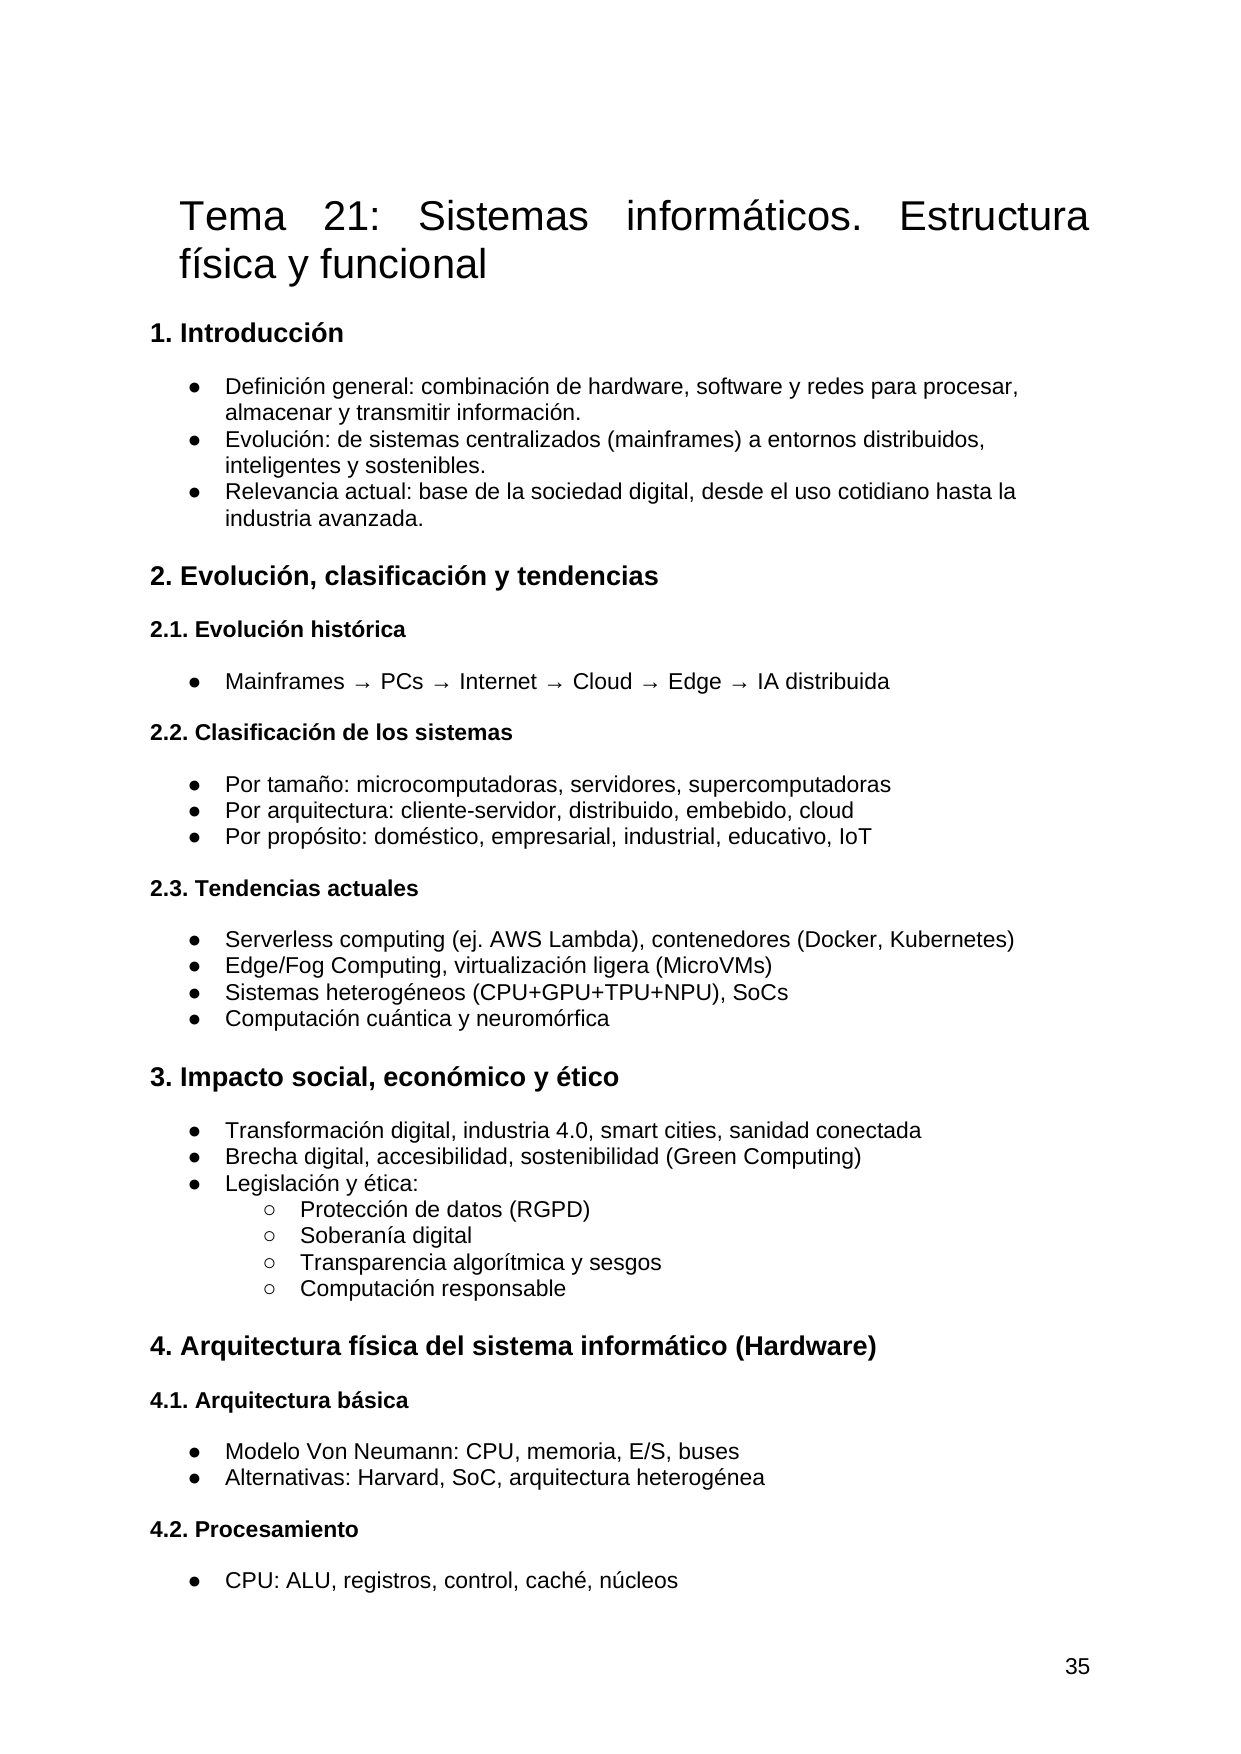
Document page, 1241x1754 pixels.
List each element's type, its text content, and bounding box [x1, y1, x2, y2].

list Computación cuántica y neuromórfica [187, 1005, 1090, 1031]
subtitle 4.1. Arquitectura básica [150, 1387, 1090, 1413]
list Computación responsable [262, 1275, 1090, 1301]
list Por propósito: doméstico, empresarial, industrial, educativo, IoT [187, 823, 1090, 849]
subtitle 2.3. Tendencias actuales [150, 874, 1090, 901]
list Transformación digital, industria 4.0, smart cities, sanidad conectada [187, 1117, 1090, 1143]
list Mainframes → PCs → Internet → Cloud → Edge → IA distribuida [187, 668, 1090, 694]
list Por arquitectura: cliente-servidor, distribuido, embebido, cloud [187, 797, 1090, 823]
subtitle Tema 21: Sistemas informáticos. Estructura física y funcional [179, 192, 1090, 287]
subtitle 2. Evolución, clasificación y tendencias [150, 560, 1090, 591]
list Alternativas: Harvard, SoC, arquitectura heterogénea [187, 1464, 1090, 1491]
list Edge/Fog Computing, virtualización ligera (MicroVMs) [187, 952, 1090, 979]
list Por tamaño: microcomputadoras, servidores, supercomputadoras [187, 771, 1090, 797]
list Legislación y ética: [187, 1169, 1090, 1196]
list Modelo Von Neumann: CPU, memoria, E/S, buses [187, 1438, 1090, 1464]
list Definición general: combinación de hardware, software y redes para procesar, almacenar y transmitir información. [187, 373, 1090, 426]
list Relevancia actual: base de la sociedad digital, desde el uso cotidiano hasta la industria avanzada. [187, 478, 1090, 531]
subtitle 2.1. Evolución histórica [150, 616, 1090, 643]
subtitle 2.2. Clasificación de los sistemas [150, 719, 1090, 746]
list Serverless computing (ej. AWS Lambda), contenedores (Docker, Kubernetes) [187, 926, 1090, 952]
list Evolución: de sistemas centralizados (mainframes) a entornos distribuidos, inteligentes y sostenibles. [187, 426, 1090, 478]
list Protección de datos (RGPD) [262, 1196, 1090, 1222]
list Brecha digital, accesibilidad, sostenibilidad (Green Computing) [187, 1143, 1090, 1169]
list Sistemas heterogéneos (CPU+GPU+TPU+NPU), SoCs [187, 979, 1090, 1005]
subtitle 1. Introducción [150, 317, 1090, 348]
list CPU: ALU, registros, control, caché, núcleos [187, 1567, 1090, 1593]
subtitle 4.2. Procesamiento [150, 1516, 1090, 1542]
list Soberanía digital [262, 1222, 1090, 1248]
subtitle 4. Arquitectura física del sistema informático (Hardware) [150, 1330, 1090, 1362]
subtitle 3. Impacto social, económico y ético [150, 1061, 1090, 1092]
list Transparencia algorítmica y sesgos [262, 1248, 1090, 1275]
